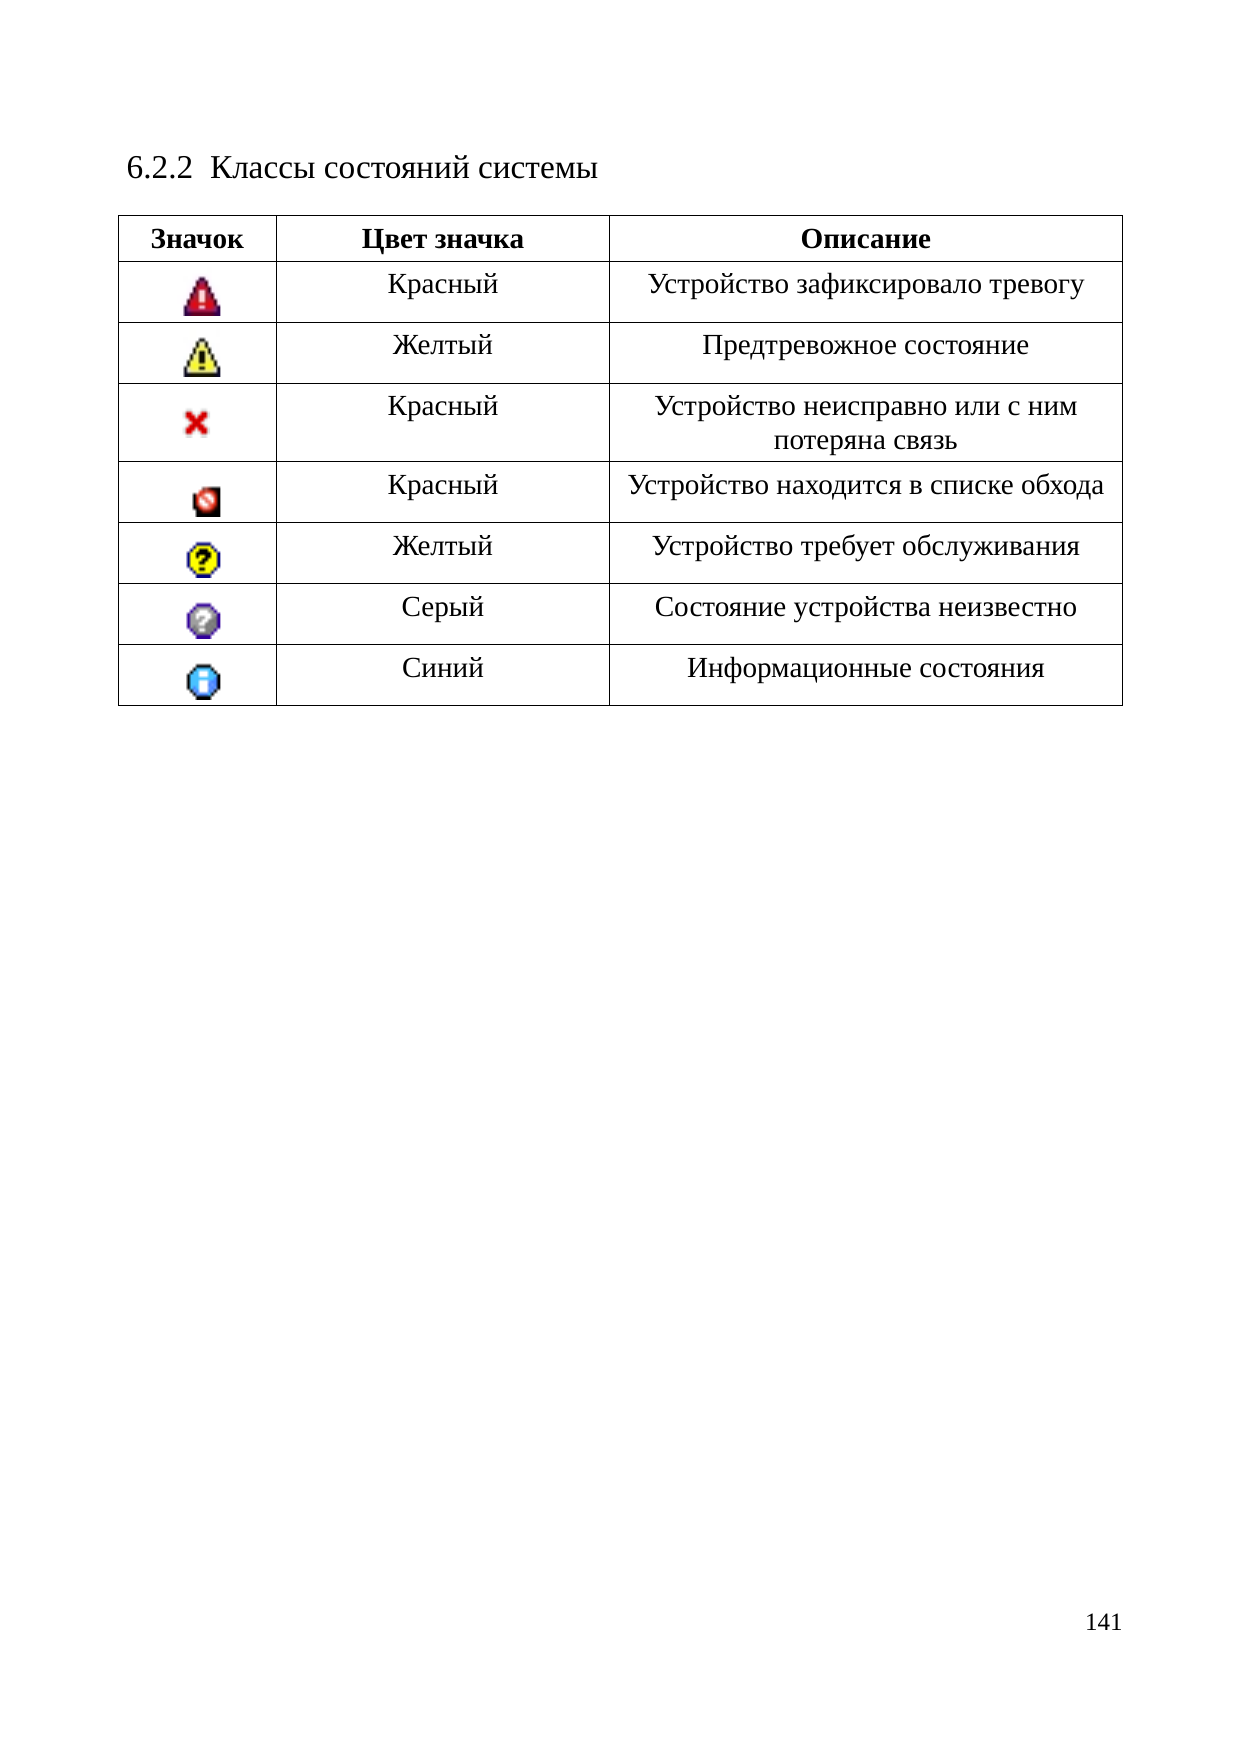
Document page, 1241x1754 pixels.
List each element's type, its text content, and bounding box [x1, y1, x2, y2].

table_cell Устройство требует обслуживания [610, 523, 1122, 583]
subtitle Классы состояний системы [118, 148, 1122, 186]
table_cell [119, 323, 276, 327]
picture [173, 266, 221, 316]
table_cell [119, 384, 276, 388]
table_cell Желтый [277, 523, 609, 583]
table_cell Желтый [277, 323, 609, 383]
table_cell Информационные состояния [610, 645, 1122, 705]
table_cell [119, 645, 276, 705]
table_cell [119, 523, 276, 583]
picture [173, 327, 221, 377]
table_cell Устройство находится в списке обхода [610, 462, 1122, 522]
table_cell [119, 584, 276, 644]
table_cell Устройство неисправно или с ним потеряна связь [610, 384, 1122, 461]
picture [173, 650, 221, 700]
table_cell Предтревожное состояние [610, 323, 1122, 383]
table_cell Синий [277, 645, 609, 705]
picture [173, 589, 221, 639]
picture [173, 467, 221, 517]
table_cell [119, 262, 276, 322]
table_cell Серый [277, 584, 609, 644]
table_cell Красный [277, 262, 609, 322]
table_cell Устройство зафиксировало тревогу [610, 262, 1122, 322]
table_cell Состояние устройства неизвестно [610, 584, 1122, 644]
table_cell [119, 389, 276, 461]
picture [163, 388, 211, 438]
table_cell [119, 462, 276, 522]
table_cell Красный [277, 462, 609, 522]
table_header Значок [119, 216, 276, 261]
table_header Описание [610, 216, 1122, 261]
table_header Цвет значка [277, 216, 609, 261]
table_cell Красный [277, 384, 609, 461]
picture [173, 528, 221, 578]
table_cell [119, 328, 276, 383]
